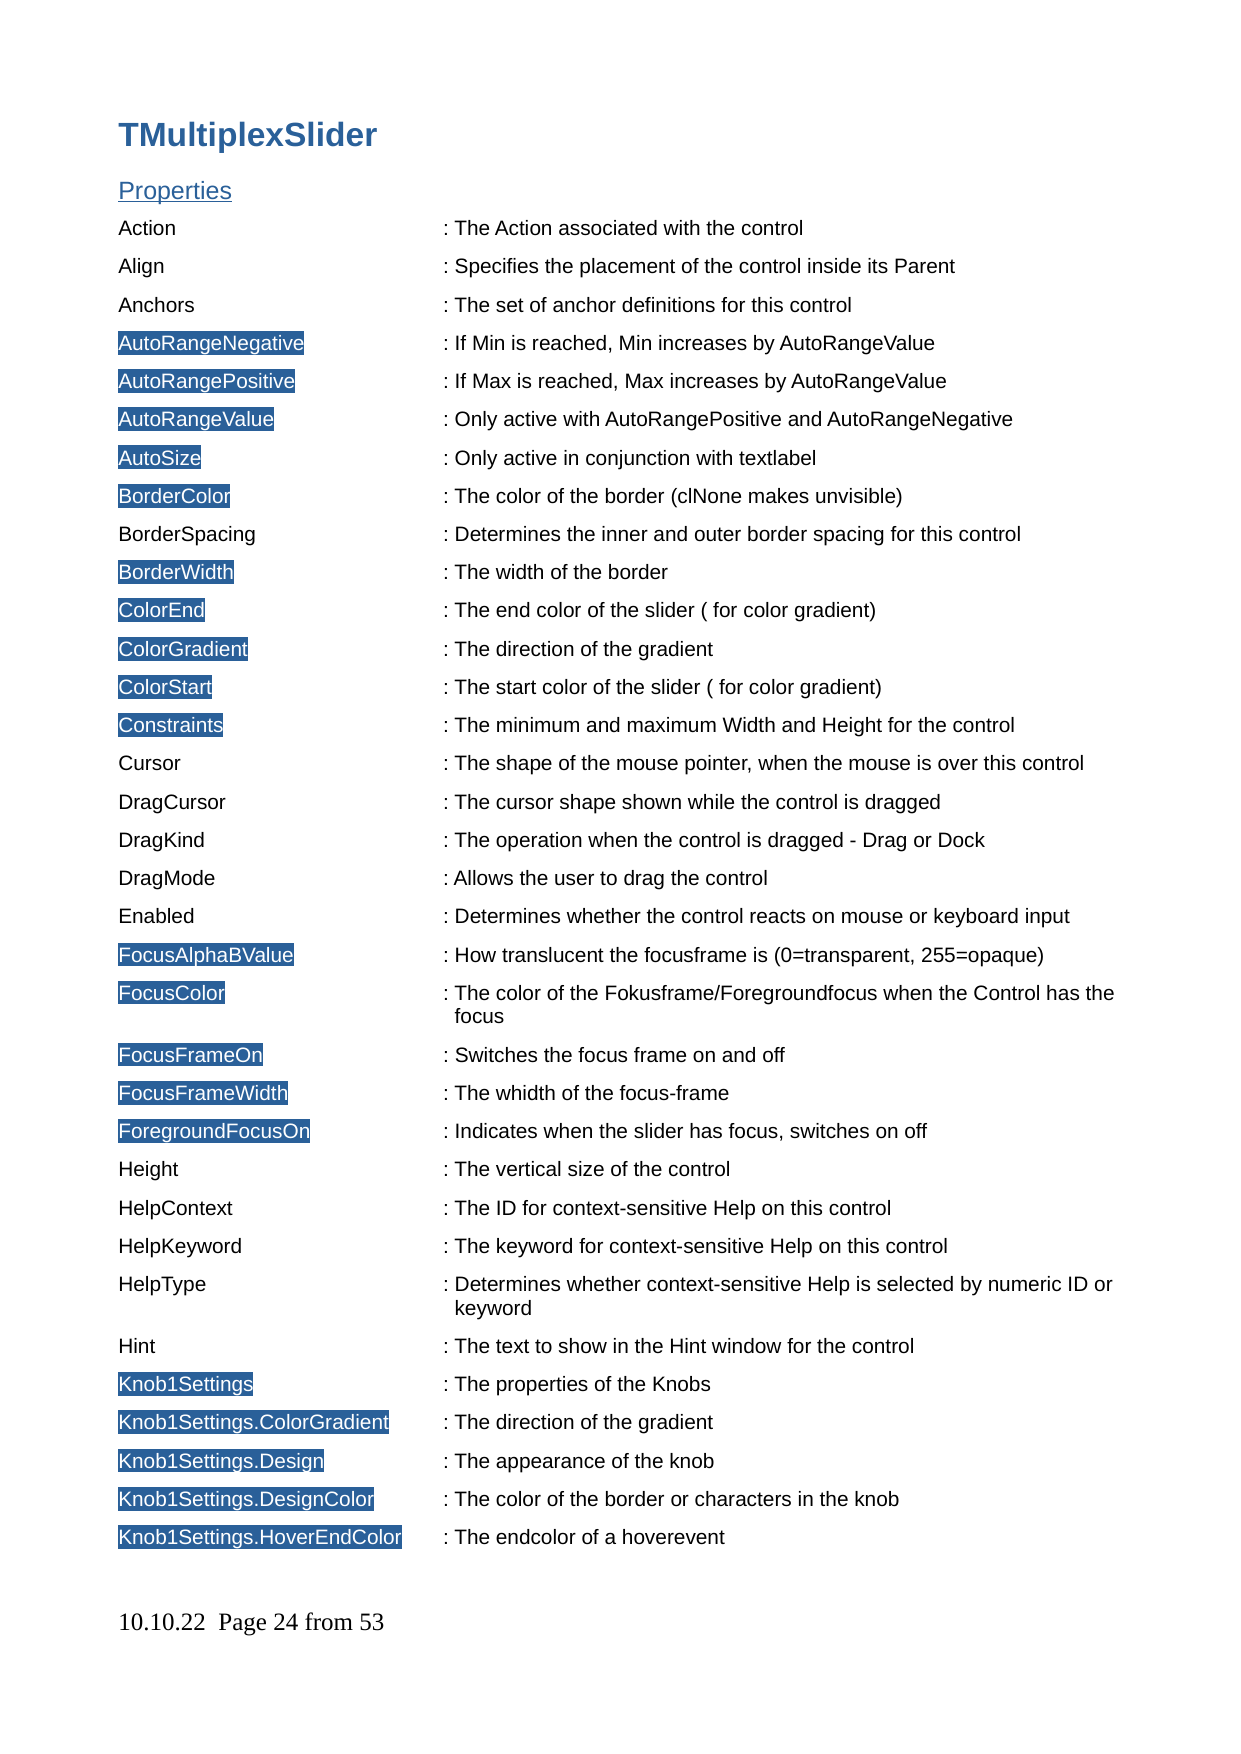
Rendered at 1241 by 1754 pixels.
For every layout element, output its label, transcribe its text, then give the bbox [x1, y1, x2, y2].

text Constraints : The minimum and maximum Width and Height for the control [118, 714, 1122, 737]
text AutoSize : Only active in conjunction with textlabel [118, 446, 1122, 470]
text BorderSpacing : Determines the inner and outer border spacing for this control [118, 523, 1122, 546]
text BorderWidth : The width of the border [118, 561, 1122, 584]
text FocusFrameOn : Switches the focus frame on and off [118, 1043, 1122, 1067]
text HelpContext : The ID for context-sensitive Help on this control [118, 1196, 1122, 1220]
text FocusColor : The color of the Fokusframe/Foregroundfocus when the Control has the focus [118, 981, 1122, 1029]
text FocusAlphaBValue : How translucent the focusframe is (0=transparent, 255=opaque) [118, 943, 1122, 967]
text Anchors : The set of anchor definitions for this control [118, 293, 1122, 317]
text ColorStart : The start color of the slider ( for color gradient) [118, 676, 1122, 699]
text ColorEnd : The end color of the slider ( for color gradient) [118, 599, 1122, 623]
text AutoRangeNegative : If Min is reached, Min increases by AutoRangeValue [118, 331, 1122, 355]
text Knob1Settings.HoverEndColor : The endcolor of a hoverevent [118, 1526, 1122, 1549]
text FocusFrameWidth : The whidth of the focus-frame [118, 1081, 1122, 1105]
text Knob1Settings.DesignColor : The color of the border or characters in the knob [118, 1487, 1122, 1511]
text ColorGradient : The direction of the gradient [118, 637, 1122, 661]
text ForegroundFocusOn : Indicates when the slider has focus, switches on off [118, 1120, 1122, 1143]
text AutoRangePositive : If Max is reached, Max increases by AutoRangeValue [118, 370, 1122, 393]
text Knob1Settings : The properties of the Knobs [118, 1373, 1122, 1396]
text Align : Specifies the placement of the control inside its Parent [118, 255, 1122, 279]
text DragKind : The operation when the control is dragged - Drag or Dock [118, 828, 1122, 852]
text HelpType : Determines whether context-sensitive Help is selected by numeric ID or keyword [118, 1273, 1122, 1320]
text Knob1Settings.ColorGradient : The direction of the gradient [118, 1411, 1122, 1434]
text Enabled : Determines whether the control reacts on mouse or keyboard input [118, 905, 1122, 928]
subtitle Properties [118, 181, 1122, 204]
text HelpKeyword : The keyword for context-sensitive Help on this control [118, 1234, 1122, 1258]
text AutoRangeValue : Only active with AutoRangePositive and AutoRangeNegative [118, 408, 1122, 432]
text Height : The vertical size of the control [118, 1158, 1122, 1182]
text Knob1Settings.Design : The appearance of the knob [118, 1449, 1122, 1473]
text Cursor : The shape of the mouse pointer, when the mouse is over this control [118, 752, 1122, 776]
text Hint : The text to show in the Hint window for the control [118, 1334, 1122, 1358]
text Action : The Action associated with the control [118, 217, 1122, 240]
text DragCursor : The cursor shape shown while the control is dragged [118, 790, 1122, 814]
text BorderColor : The color of the border (clNone makes unvisible) [118, 484, 1122, 508]
text DragMode : Allows the user to drag the control [118, 867, 1122, 890]
subtitle TMultiplexSlider [118, 118, 1122, 153]
